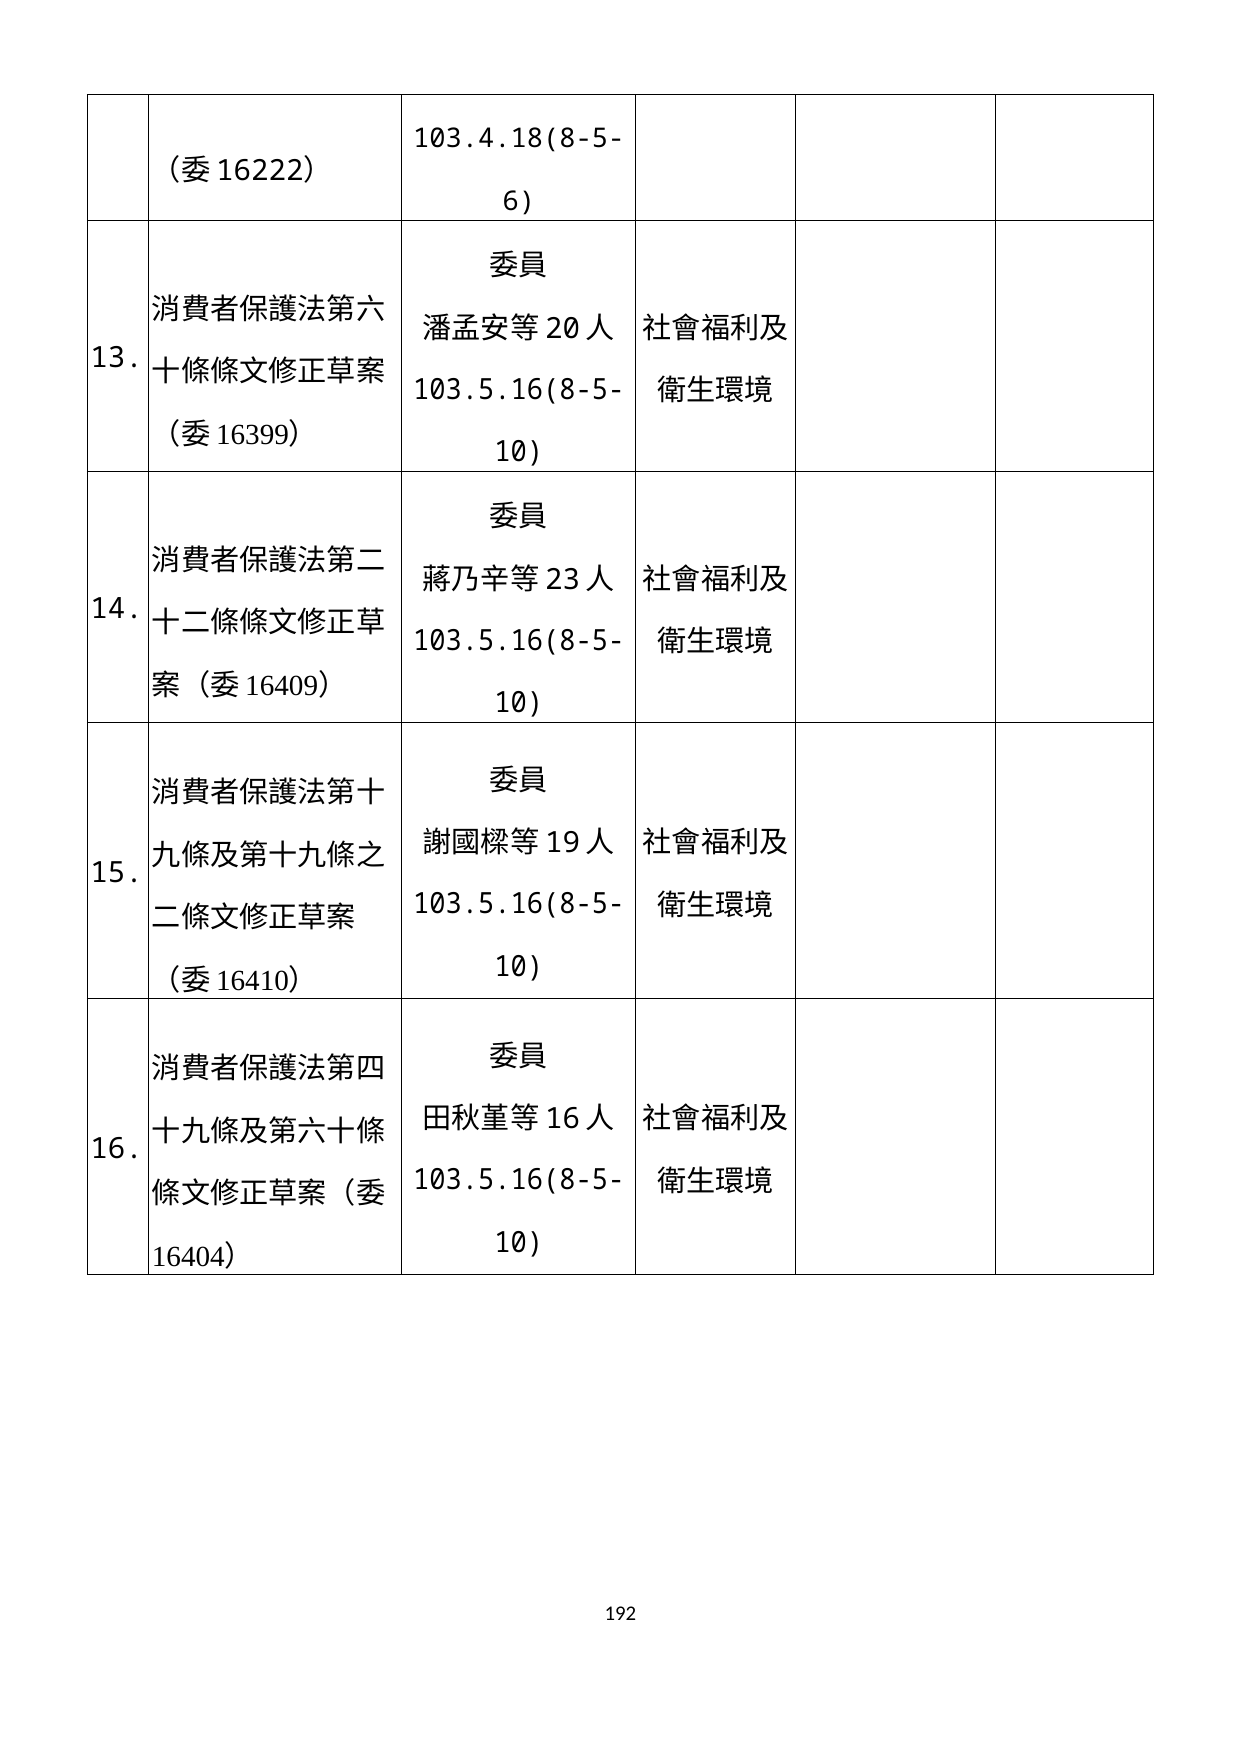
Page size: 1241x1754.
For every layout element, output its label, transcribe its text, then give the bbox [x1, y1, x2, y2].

table_cell [996, 95, 1153, 220]
table_cell 社會福利及衛生環境 [636, 999, 795, 1274]
table_cell [88, 472, 148, 722]
table_cell 社會福利及衛生環境 [636, 221, 795, 471]
table_cell 消費者保護法第六十條條文修正草案（委16399） [149, 221, 401, 471]
table_cell [796, 221, 995, 471]
table_cell 103.4.18(8-5-6) [402, 95, 635, 220]
table_cell [88, 723, 148, 998]
table_cell [88, 95, 148, 220]
table_cell 消費者保護法第十九條及第十九條之二條文修正草案（委16410） [149, 723, 401, 998]
table_cell [636, 95, 795, 220]
table_cell [996, 472, 1153, 722]
table_cell 委員 蔣乃辛等23人103.5.16(8-5-10) [402, 472, 635, 722]
table_cell 消費者保護法第四十九條及第六十條條文修正草案（委16404） [149, 999, 401, 1274]
table_cell 社會福利及衛生環境 [636, 472, 795, 722]
table_cell [88, 999, 148, 1274]
table_cell 委員 潘孟安等20人103.5.16(8-5-10) [402, 221, 635, 471]
table_cell 委員 謝國樑等19人103.5.16(8-5-10) [402, 723, 635, 998]
table_cell 委員 田秋堇等16人103.5.16(8-5-10) [402, 999, 635, 1274]
table_cell [996, 999, 1153, 1274]
table_cell [796, 472, 995, 722]
table_cell 消費者保護法第二十二條條文修正草案（委16409） [149, 472, 401, 722]
table_cell [88, 221, 148, 471]
table_cell [796, 95, 995, 220]
table_cell （委16222） [149, 95, 401, 220]
table_cell [996, 723, 1153, 998]
table_cell [996, 221, 1153, 471]
table_cell 社會福利及衛生環境 [636, 723, 795, 998]
table_cell [796, 999, 995, 1274]
table_cell [796, 723, 995, 998]
